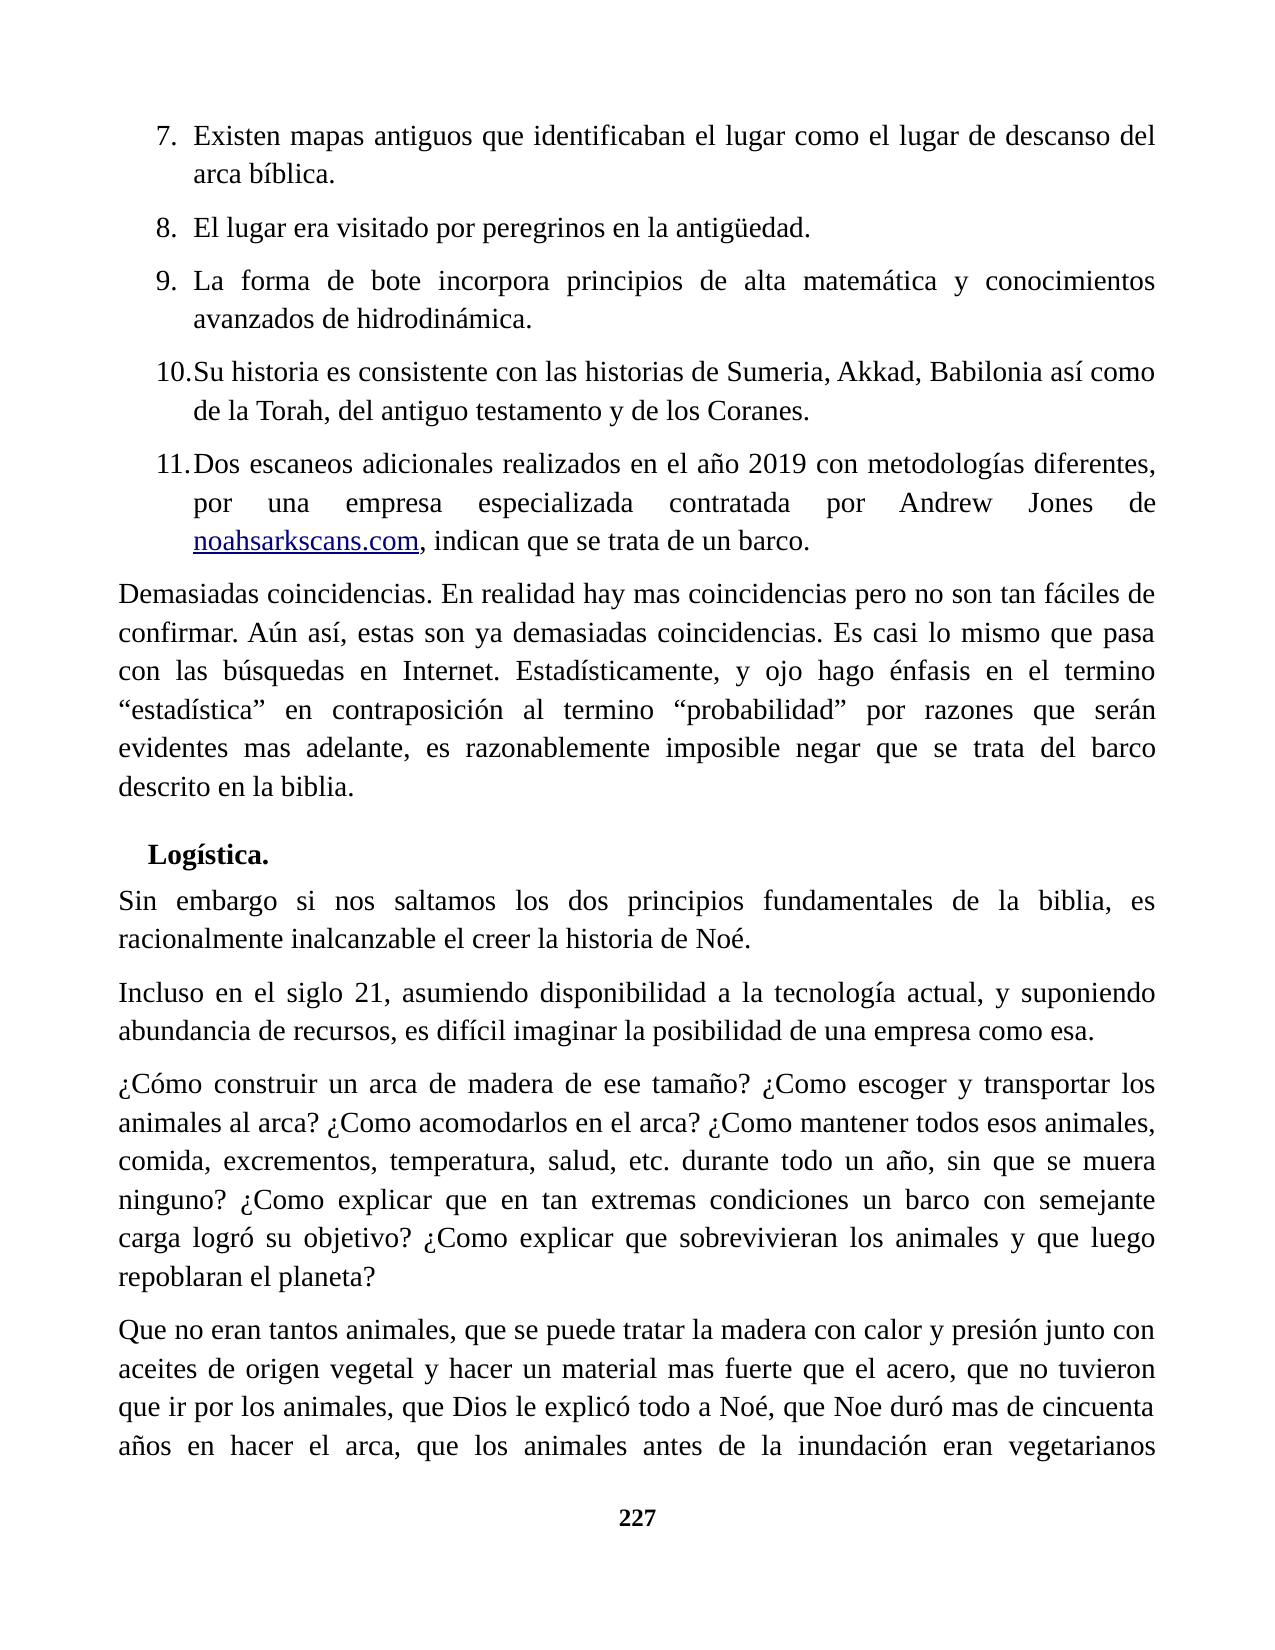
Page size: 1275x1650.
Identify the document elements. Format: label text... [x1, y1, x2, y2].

list El lugar era visitado por peregrinos en la antigüedad. [156, 210, 1157, 243]
text Demasiadas coincidencias. En realidad hay mas coincidencias pero no son tan fáciles de confirmar. Aún así, estas son ya demasiadas coincidencias. Es casi lo mismo que pasa con las búsquedas en Internet. Estadísticamente, y ojo hago énfasis en el termino “estadística” en contraposición al termino “probabilidad” por razones que serán evidentes mas adelante, es razonablemente imposible negar que se trata del barco descrito en la biblia. [118, 576, 1157, 803]
text Sin embargo si nos saltamos los dos principios fundamentales de la biblia, es racionalmente inalcanzable el creer la historia de Noé. [118, 883, 1157, 955]
text ¿Cómo construir un arca de madera de ese tamaño? ¿Como escoger y transportar los animales al arca? ¿Como acomodarlos en el arca? ¿Como mantener todos esos animales, comida, excrementos, temperatura, salud, etc. durante todo un año, sin que se muera ninguno? ¿Como explicar que en tan extremas condiciones un barco con semejante carga logró su objetivo? ¿Como explicar que sobrevivieran los animales y que luego repoblaran el planeta? [118, 1066, 1157, 1293]
subtitle Logística. [148, 837, 1157, 871]
text Incluso en el siglo 21, asumiendo disponibilidad a la tecnología actual, y suponiendo abundancia de recursos, es difícil imaginar la posibilidad de una empresa como esa. [118, 975, 1157, 1047]
list La forma de bote incorpora principios de alta matemática y conocimientos avanzados de hidrodinámica. [156, 263, 1157, 335]
list Dos escaneos adicionales realizados en el año 2019 con metodologías diferentes, por una empresa especializada contratada por Andrew Jones de noahsarkscans.com, indican que se trata de un barco. [156, 446, 1157, 557]
list Existen mapas antiguos que identificaban el lugar como el lugar de descanso del arca bíblica. [156, 118, 1157, 190]
text Que no eran tantos animales, que se puede tratar la madera con calor y presión junto con aceites de origen vegetal y hacer un material mas fuerte que el acero, que no tuvieron que ir por los animales, que Dios le explicó todo a Noé, que Noe duró mas de cincuenta años en hacer el arca, que los animales antes de la inundación eran vegetarianos [118, 1312, 1157, 1461]
list Su historia es consistente con las historias de Sumeria, Akkad, Babilonia así como de la Torah, del antiguo testamento y de los Coranes. [156, 354, 1157, 427]
